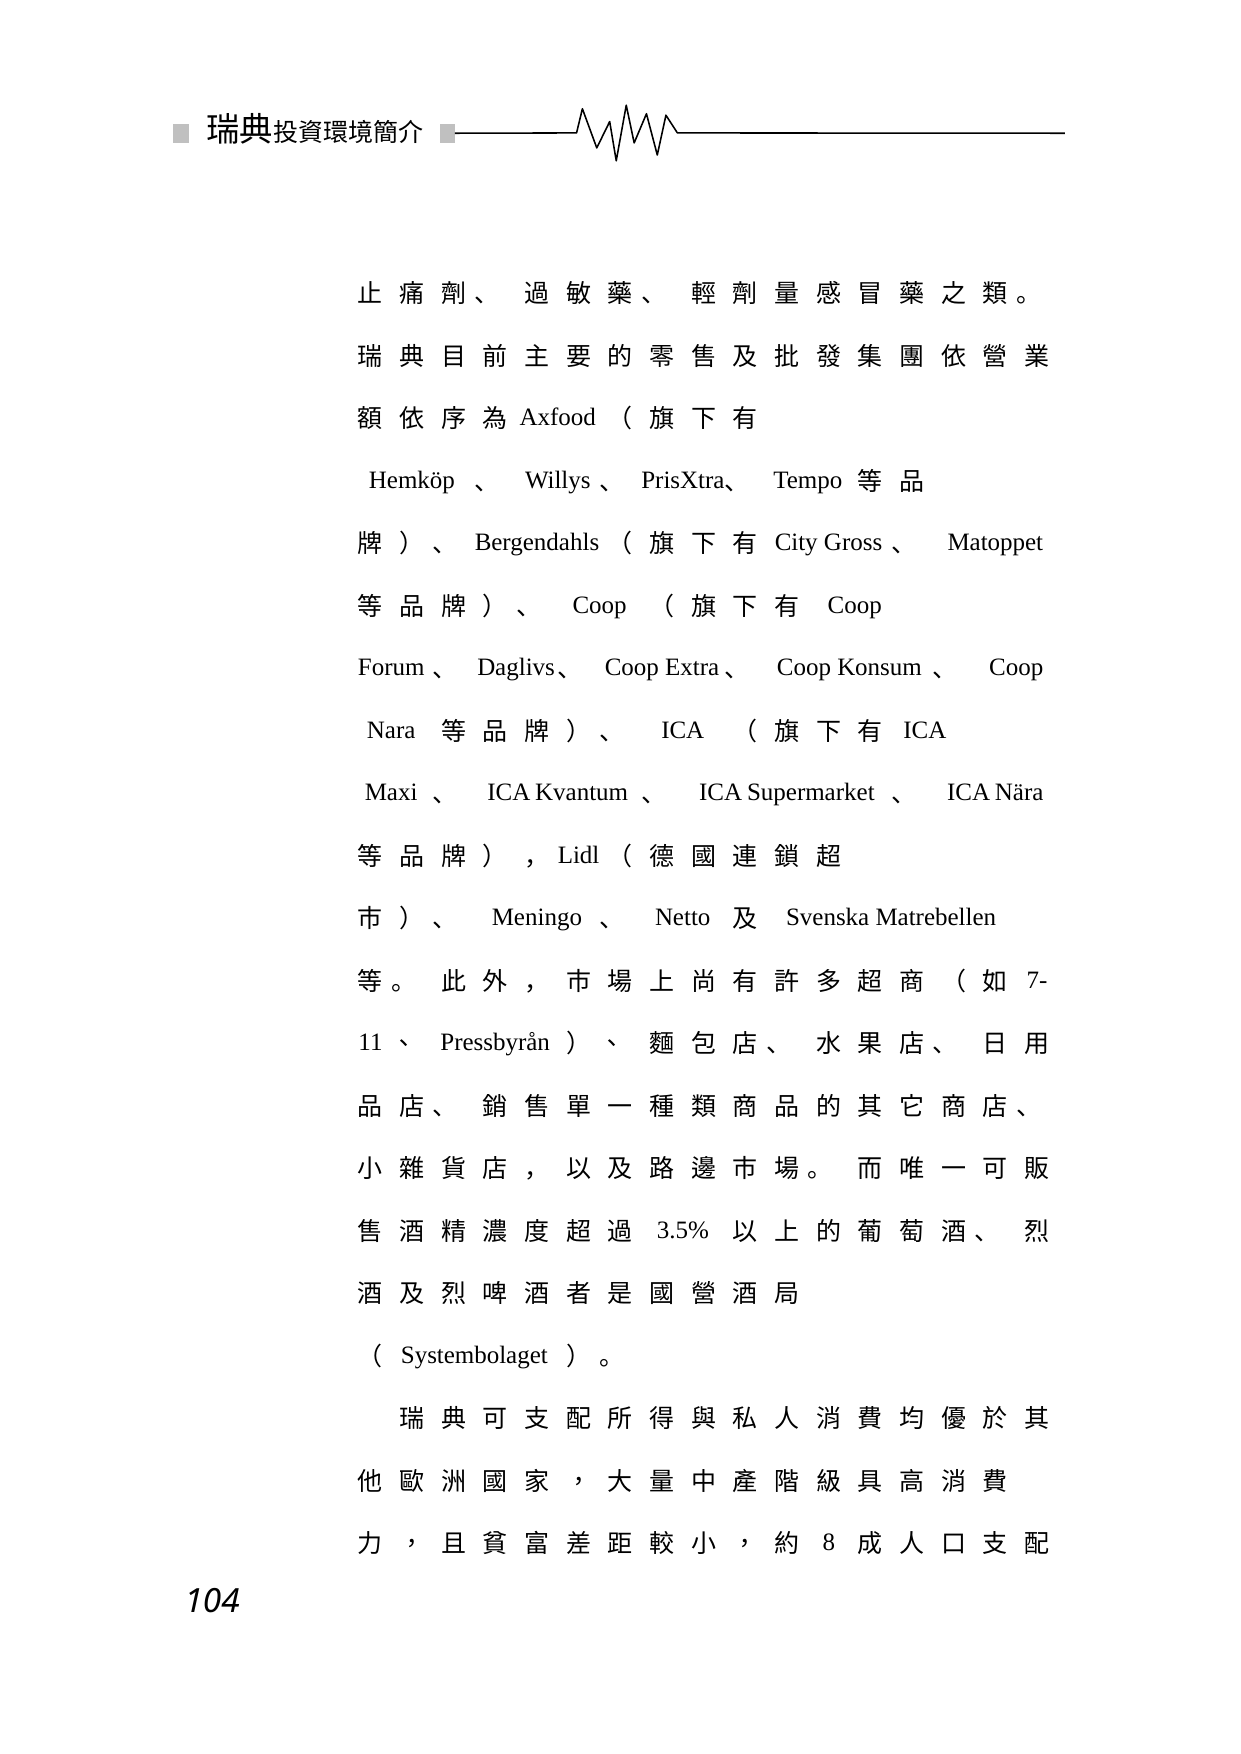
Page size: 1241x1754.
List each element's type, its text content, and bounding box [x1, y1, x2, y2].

text 瑞典可支配所得與私人消費均優於其他歐洲國家，大量中產階級具高消費力，且貧富差距較小，約8成人口支配 [330, 1375, 1058, 1563]
text 止痛劑、過敏藥、輕劑量感冒藥之類。瑞典目前主要的零售及批發集團依營業額依序為Axfood（旗下有Hemköp、Willys、PrisXtra、Tempo等品牌）、Bergendahls（旗下有City Gross、Matoppet等品牌）、Coop（旗下有Coop Forum、Daglivs、Coop Extra、Coop Konsum、Coop Nara等品牌）、ICA（旗下有ICA Maxi、ICA Kvantum、ICA Supermarket、ICA Nära等品牌），Lidl（德國連鎖超市）、Meningo、Netto及Svenska Matrebellen等。此外，市場上尚有許多超商（如7-11、Pressbyrån）、麵包店、水果店、日用品店、銷售單一種類商品的其它商店、小雜貨店，以及路邊市場。而唯一可販售酒精濃度超過3.5%以上的葡萄酒、烈酒及烈啤酒者是國營酒局（Systembolaget）。 [330, 250, 1058, 1375]
